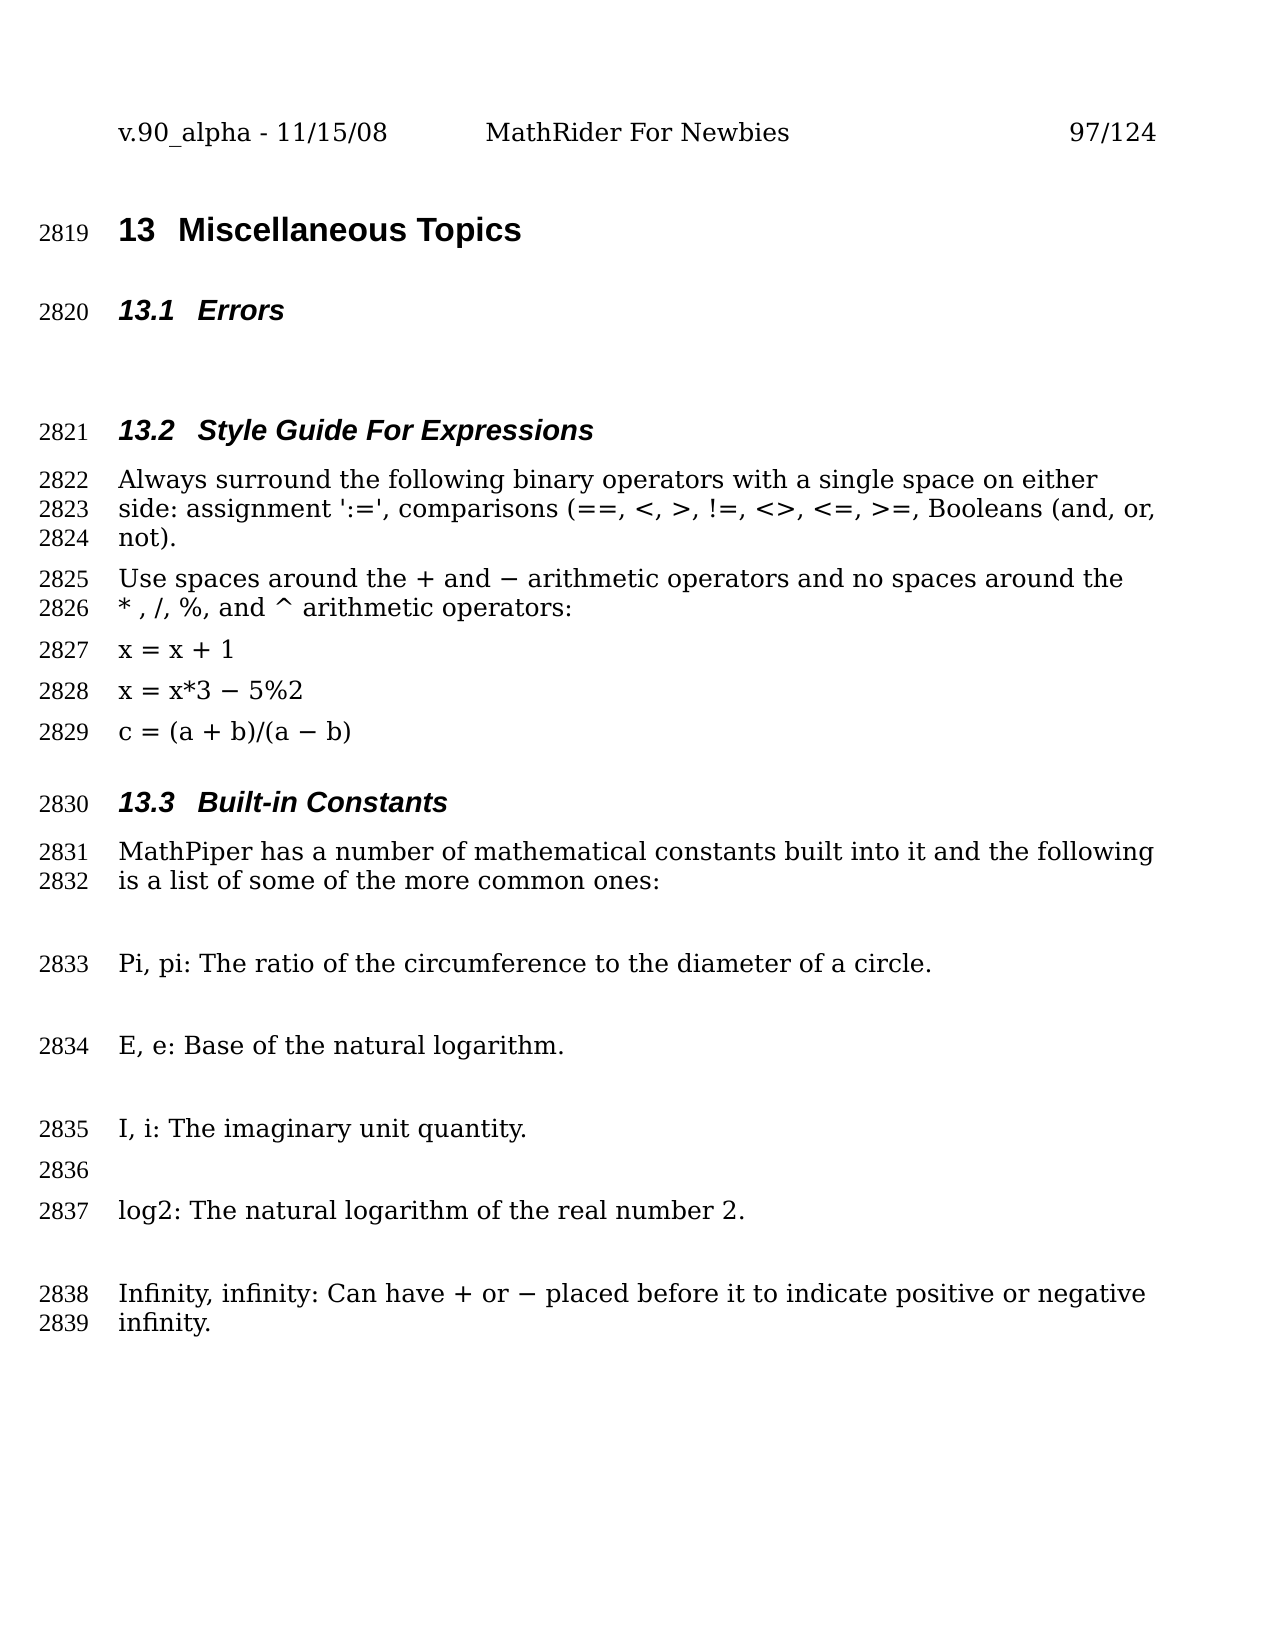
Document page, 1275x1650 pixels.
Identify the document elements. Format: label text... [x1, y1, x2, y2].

text MathPiper has a number of mathematical constants built into it and the following is a list of some of the more common ones: [118, 837, 1157, 895]
text c = (a + b)/(a − b) [118, 717, 1157, 746]
text Infinity, infinity: Can have + or − placed before it to indicate positive or negative infinity. [118, 1279, 1157, 1337]
text I, i: The imaginary unit quantity. [118, 1114, 1157, 1143]
subtitle Errors [118, 293, 1157, 327]
subtitle Style Guide For Expressions [118, 413, 1157, 447]
subtitle Built-in Constants [118, 786, 1157, 819]
text Use spaces around the + and − arithmetic operators and no spaces around the * , /, %, and ^ arithmetic operators: [118, 564, 1157, 623]
text x = x*3 − 5%2 [118, 676, 1157, 705]
subtitle Miscellaneous Topics [118, 210, 1157, 248]
text x = x + 1 [118, 635, 1157, 664]
text E, e: Base of the natural logarithm. [118, 1031, 1157, 1060]
text log2: The natural logarithm of the real number 2. [118, 1196, 1157, 1225]
text Pi, pi: The ratio of the circumference to the diameter of a circle. [118, 949, 1157, 978]
text Always surround the following binary operators with a single space on either side: assignment ':=', comparisons (==, <, >, !=, <>, <=, >=, Booleans (and, or, not). [118, 465, 1157, 552]
